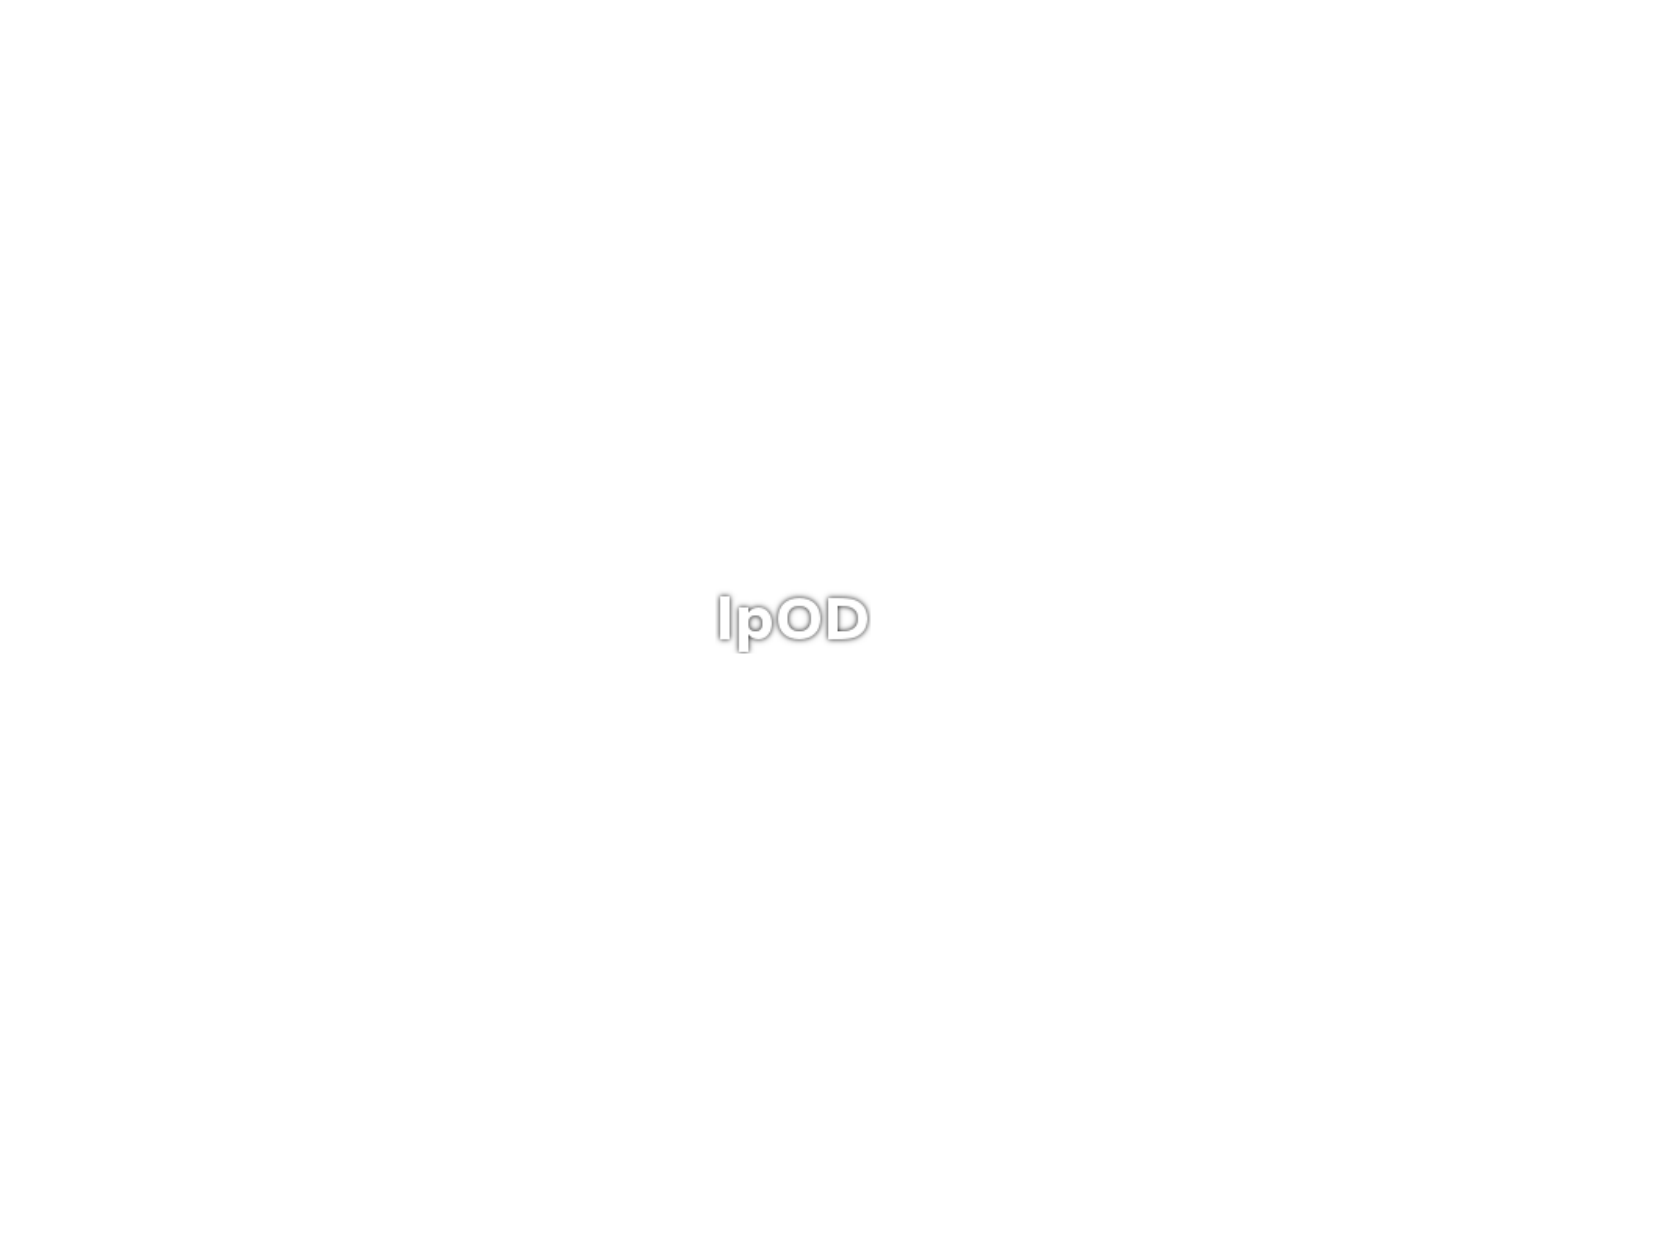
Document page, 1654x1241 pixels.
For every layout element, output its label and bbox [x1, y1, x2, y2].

picture [462, 573, 1195, 668]
